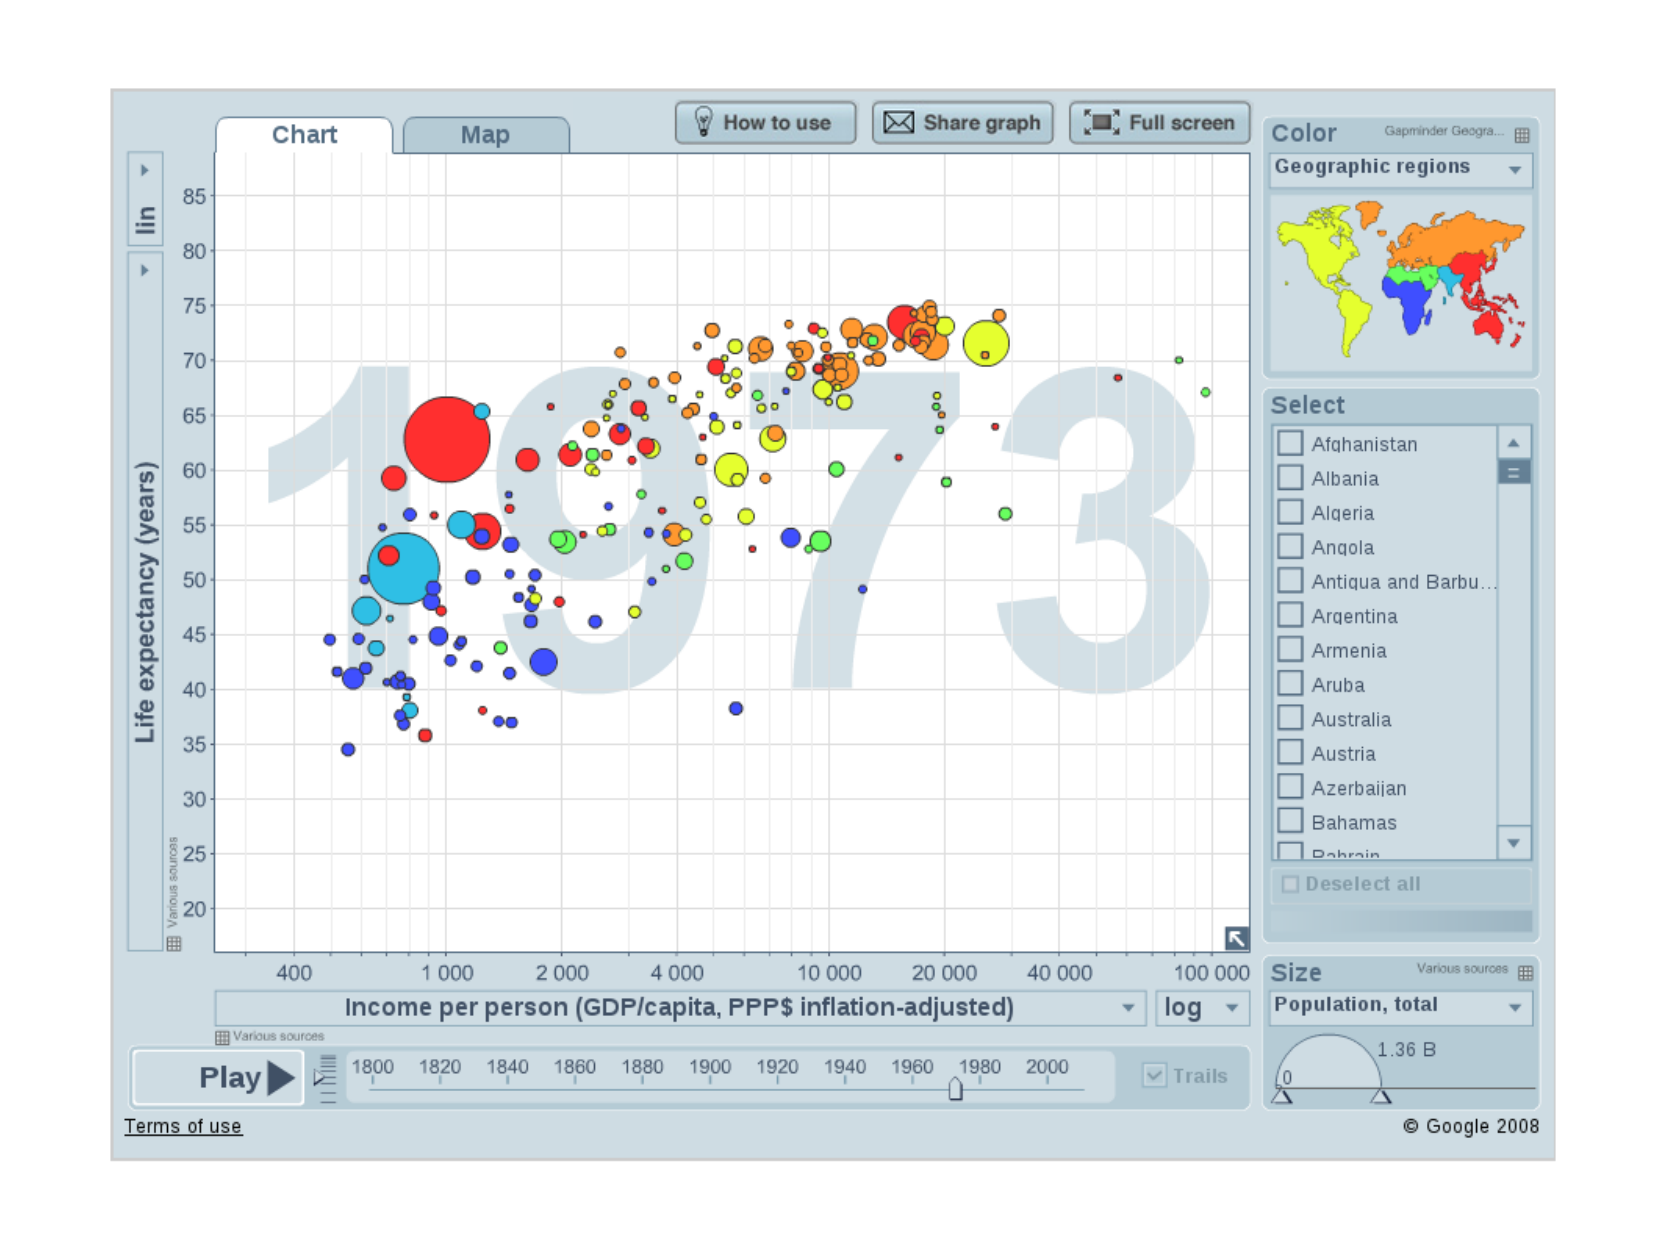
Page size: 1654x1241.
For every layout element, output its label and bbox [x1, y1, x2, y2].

picture [106, 84, 1559, 1166]
